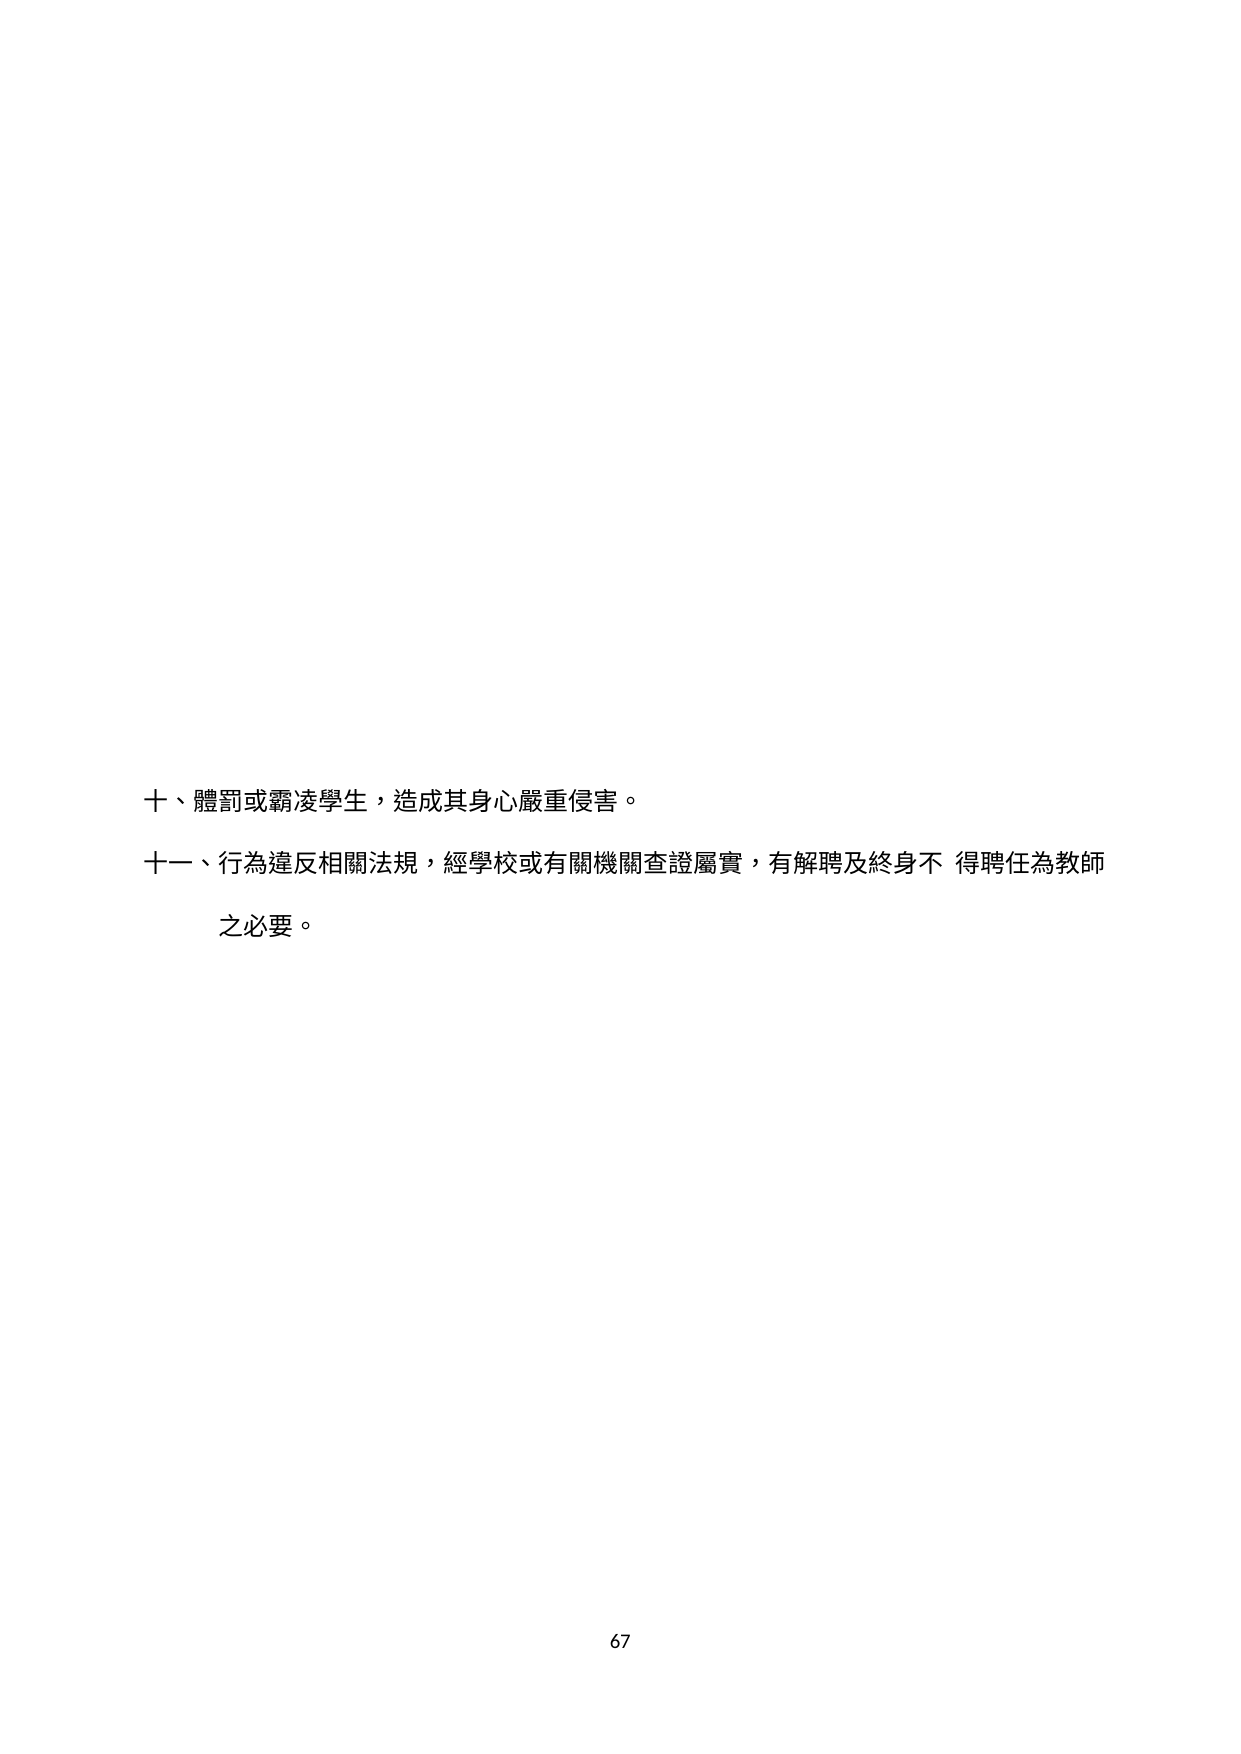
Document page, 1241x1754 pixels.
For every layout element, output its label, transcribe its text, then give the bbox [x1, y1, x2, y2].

text 十、體罰或霸凌學生，造成其身心嚴重侵害。 [118, 758, 1122, 820]
text 十一、行為違反相關法規，經學校或有關機關查證屬實，有解聘及終身不 得聘任為教師之必要。 [143, 820, 1122, 945]
